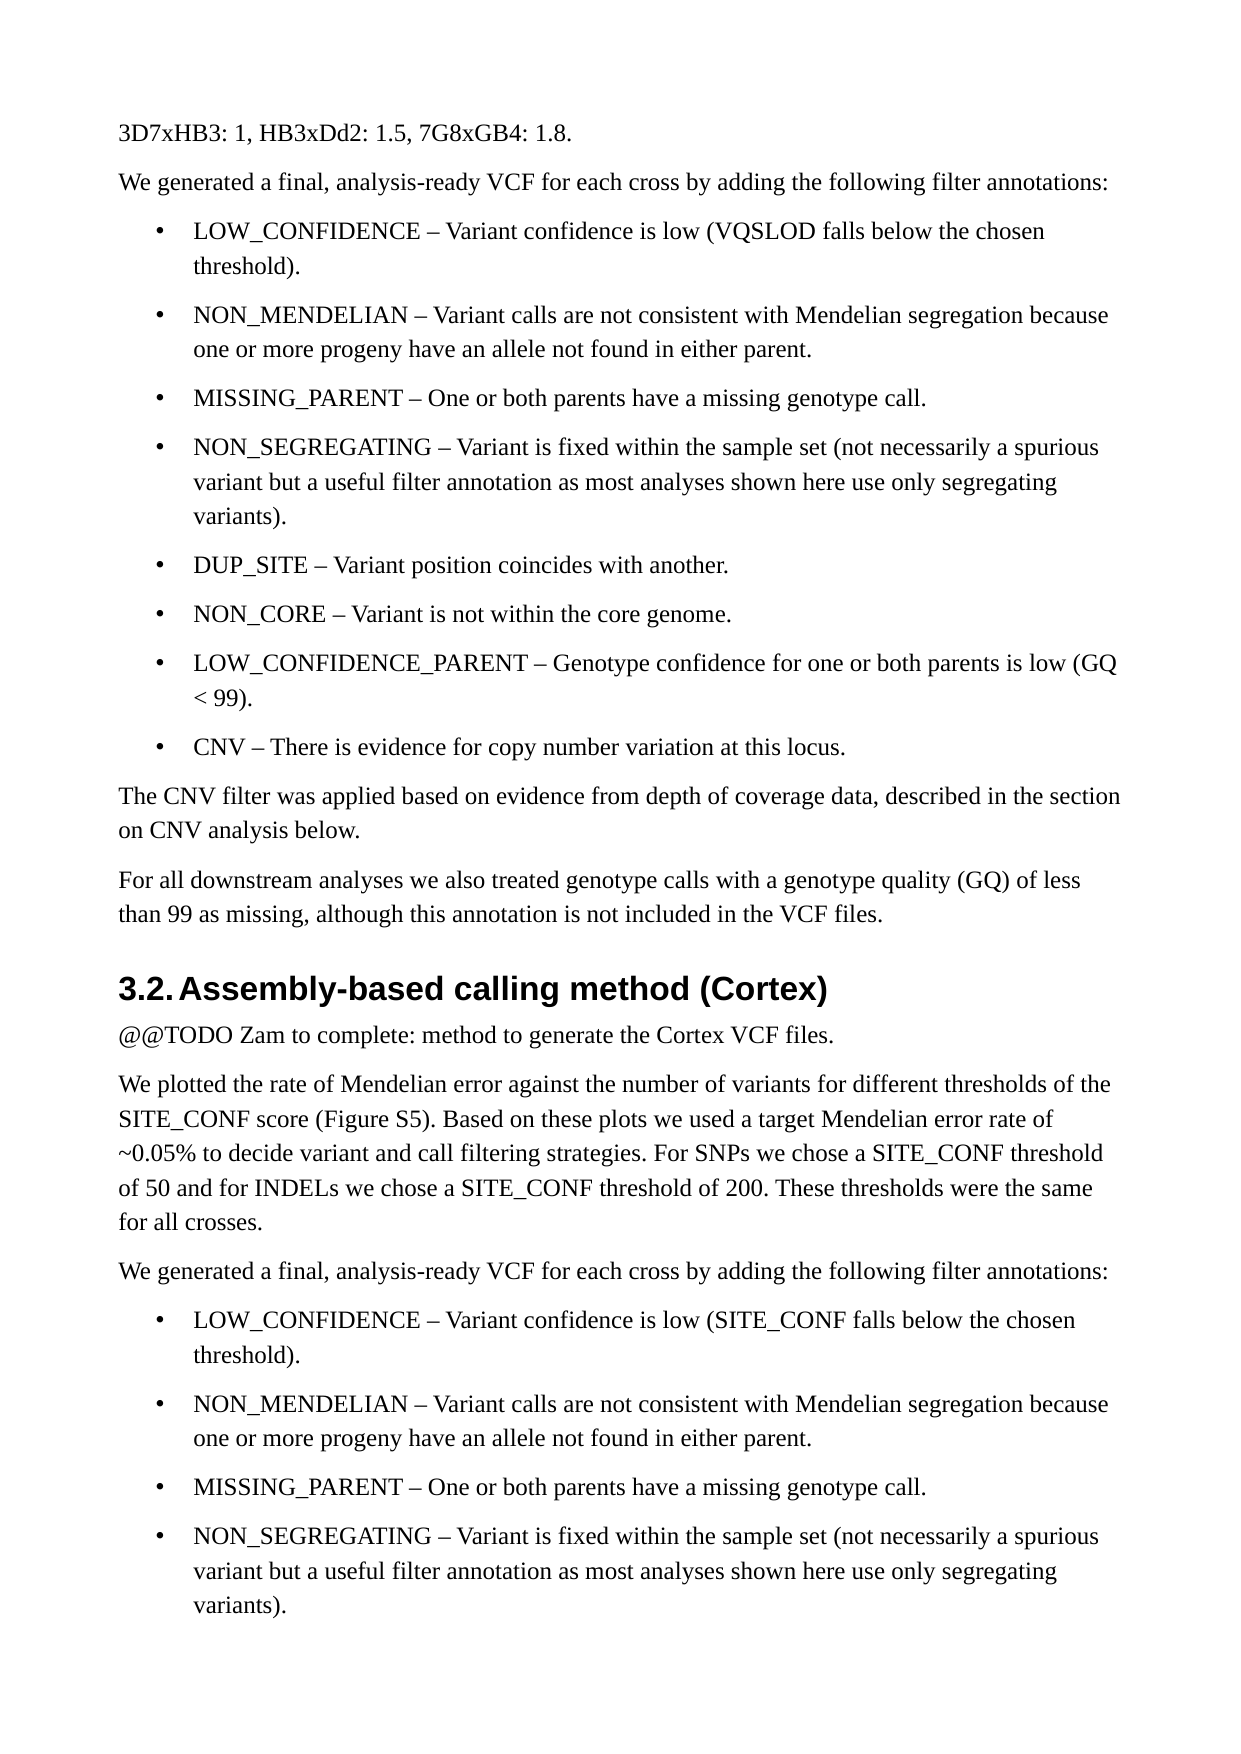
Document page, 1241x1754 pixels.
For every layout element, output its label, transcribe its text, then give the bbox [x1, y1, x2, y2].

text 3D7xHB3: 1, HB3xDd2: 1.5, 7G8xGB4: 1.8. [118, 118, 1122, 147]
text We generated a final, analysis-ready VCF for each cross by adding the following filter annotations: [118, 167, 1122, 196]
list LOW_CONFIDENCE – Variant confidence is low (SITE_CONF falls below the chosen threshold). [156, 1305, 1122, 1368]
text For all downstream analyses we also treated genotype calls with a genotype quality (GQ) of less than 99 as missing, although this annotation is not included in the VCF files. [118, 865, 1122, 928]
text We plotted the rate of Mendelian error against the number of variants for different thresholds of the SITE_CONF score (Figure S5). Based on these plots we used a target Mendelian error rate of ~0.05% to decide variant and call filtering strategies. For SNPs we chose a SITE_CONF threshold of 50 and for INDELs we chose a SITE_CONF threshold of 200. These thresholds were the same for all crosses. [118, 1069, 1122, 1236]
list CNV – There is evidence for copy number variation at this locus. [156, 732, 1122, 761]
list NON_SEGREGATING – Variant is fixed within the sample set (not necessarily a spurious variant but a useful filter annotation as most analyses shown here use only segregating variants). [156, 1521, 1122, 1619]
list NON_MENDELIAN – Variant calls are not consistent with Mendelian segregation because one or more progeny have an allele not found in either parent. [156, 300, 1122, 363]
text The CNV filter was applied based on evidence from depth of coverage data, described in the section on CNV analysis below. [118, 781, 1122, 844]
list NON_CORE – Variant is not within the core genome. [156, 599, 1122, 628]
list MISSING_PARENT – One or both parents have a missing genotype call. [156, 383, 1122, 412]
list DUP_SITE – Variant position coincides with another. [156, 550, 1122, 579]
subtitle Assembly-based calling method (Cortex) [118, 969, 1122, 1008]
text We generated a final, analysis-ready VCF for each cross by adding the following filter annotations: [118, 1256, 1122, 1285]
list NON_SEGREGATING – Variant is fixed within the sample set (not necessarily a spurious variant but a useful filter annotation as most analyses shown here use only segregating variants). [156, 432, 1122, 530]
list LOW_CONFIDENCE_PARENT – Genotype confidence for one or both parents is low (GQ < 99). [156, 648, 1122, 712]
list MISSING_PARENT – One or both parents have a missing genotype call. [156, 1472, 1122, 1501]
list LOW_CONFIDENCE – Variant confidence is low (VQSLOD falls below the chosen threshold). [156, 216, 1122, 279]
text @@TODO Zam to complete: method to generate the Cortex VCF files. [118, 1020, 1122, 1049]
list NON_MENDELIAN – Variant calls are not consistent with Mendelian segregation because one or more progeny have an allele not found in either parent. [156, 1389, 1122, 1452]
